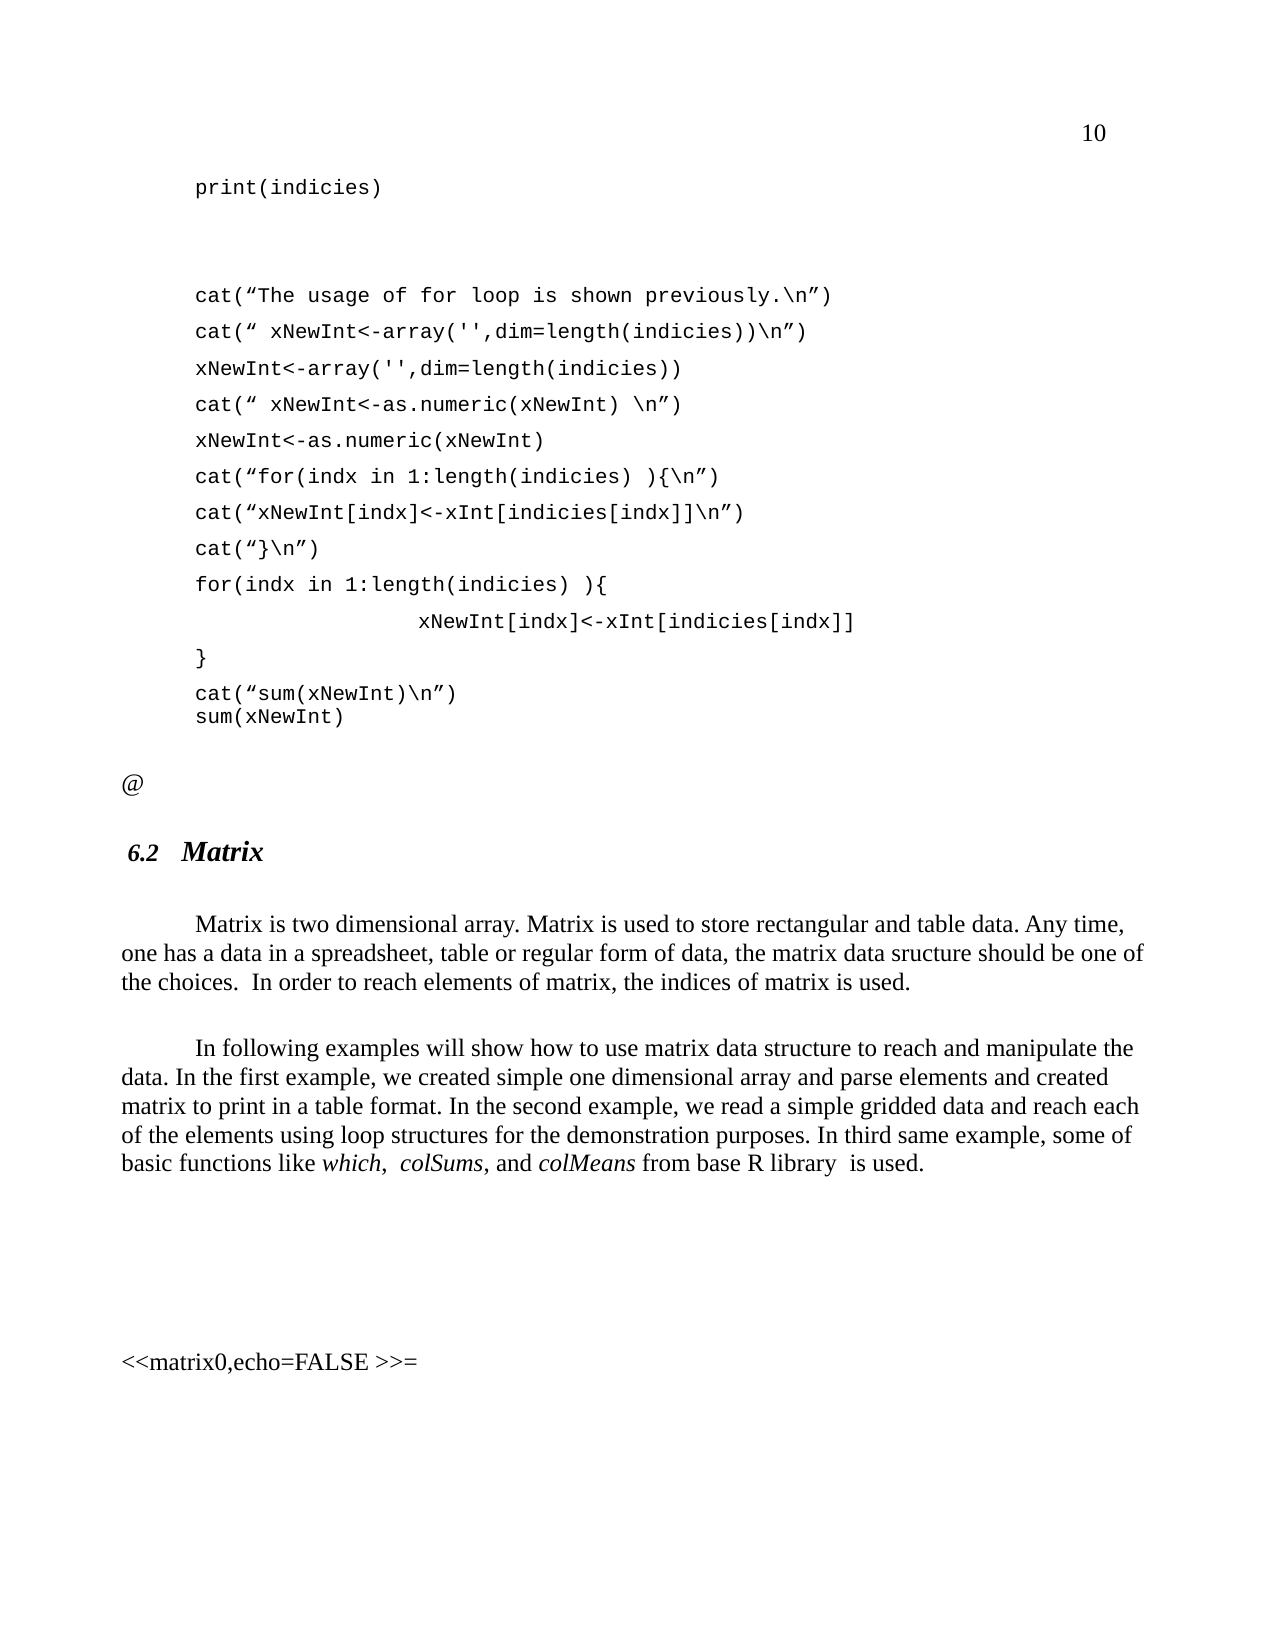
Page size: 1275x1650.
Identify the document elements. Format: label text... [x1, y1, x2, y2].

text cat(“The usage of for loop is shown previously.\n”) [121, 285, 1158, 309]
text } [121, 647, 1158, 670]
text cat(“ xNewInt<-as.numeric(xNewInt) \n”) [121, 394, 1158, 417]
text cat(“for(indx in 1:length(indicies) ){\n”) [121, 466, 1158, 490]
text In following examples will show how to use matrix data structure to reach and manipulate the data. In the first example, we created simple one dimensional array and parse elements and created matrix to print in a table format. In the second example, we read a simple gridded data and reach each of the elements using loop structures for the demonstration purposes. In third same example, some of basic functions like which, colSums, and colMeans from base R library is used. [121, 1033, 1158, 1177]
text xNewInt<-array('',dim=length(indicies)) [121, 358, 1158, 381]
text cat(“xNewInt[indx]<-xInt[indicies[indx]]\n”) [121, 502, 1158, 526]
text xNewInt<-as.numeric(xNewInt) [121, 430, 1158, 453]
subtitle Matrix [121, 834, 1158, 867]
text cat(“}\n”) [121, 538, 1158, 562]
text @ [121, 768, 1158, 796]
text <<matrix0,echo=FALSE >>= [121, 1347, 1158, 1376]
text sum(xNewInt) [121, 707, 1158, 730]
text print(indicies) [121, 177, 1158, 201]
text cat(“ xNewInt<-array('',dim=length(indicies))\n”) [121, 321, 1158, 345]
text xNewInt[indx]<-xInt[indicies[indx]] [121, 611, 1158, 634]
text Matrix is two dimensional array. Matrix is used to store rectangular and table data. Any time, one has a data in a spreadsheet, table or regular form of data, the matrix data sructure should be one of the choices. In order to reach elements of matrix, the indices of matrix is used. [121, 905, 1158, 996]
text for(indx in 1:length(indicies) ){ [121, 574, 1158, 598]
text cat(“sum(xNewInt)\n”) [121, 683, 1158, 707]
